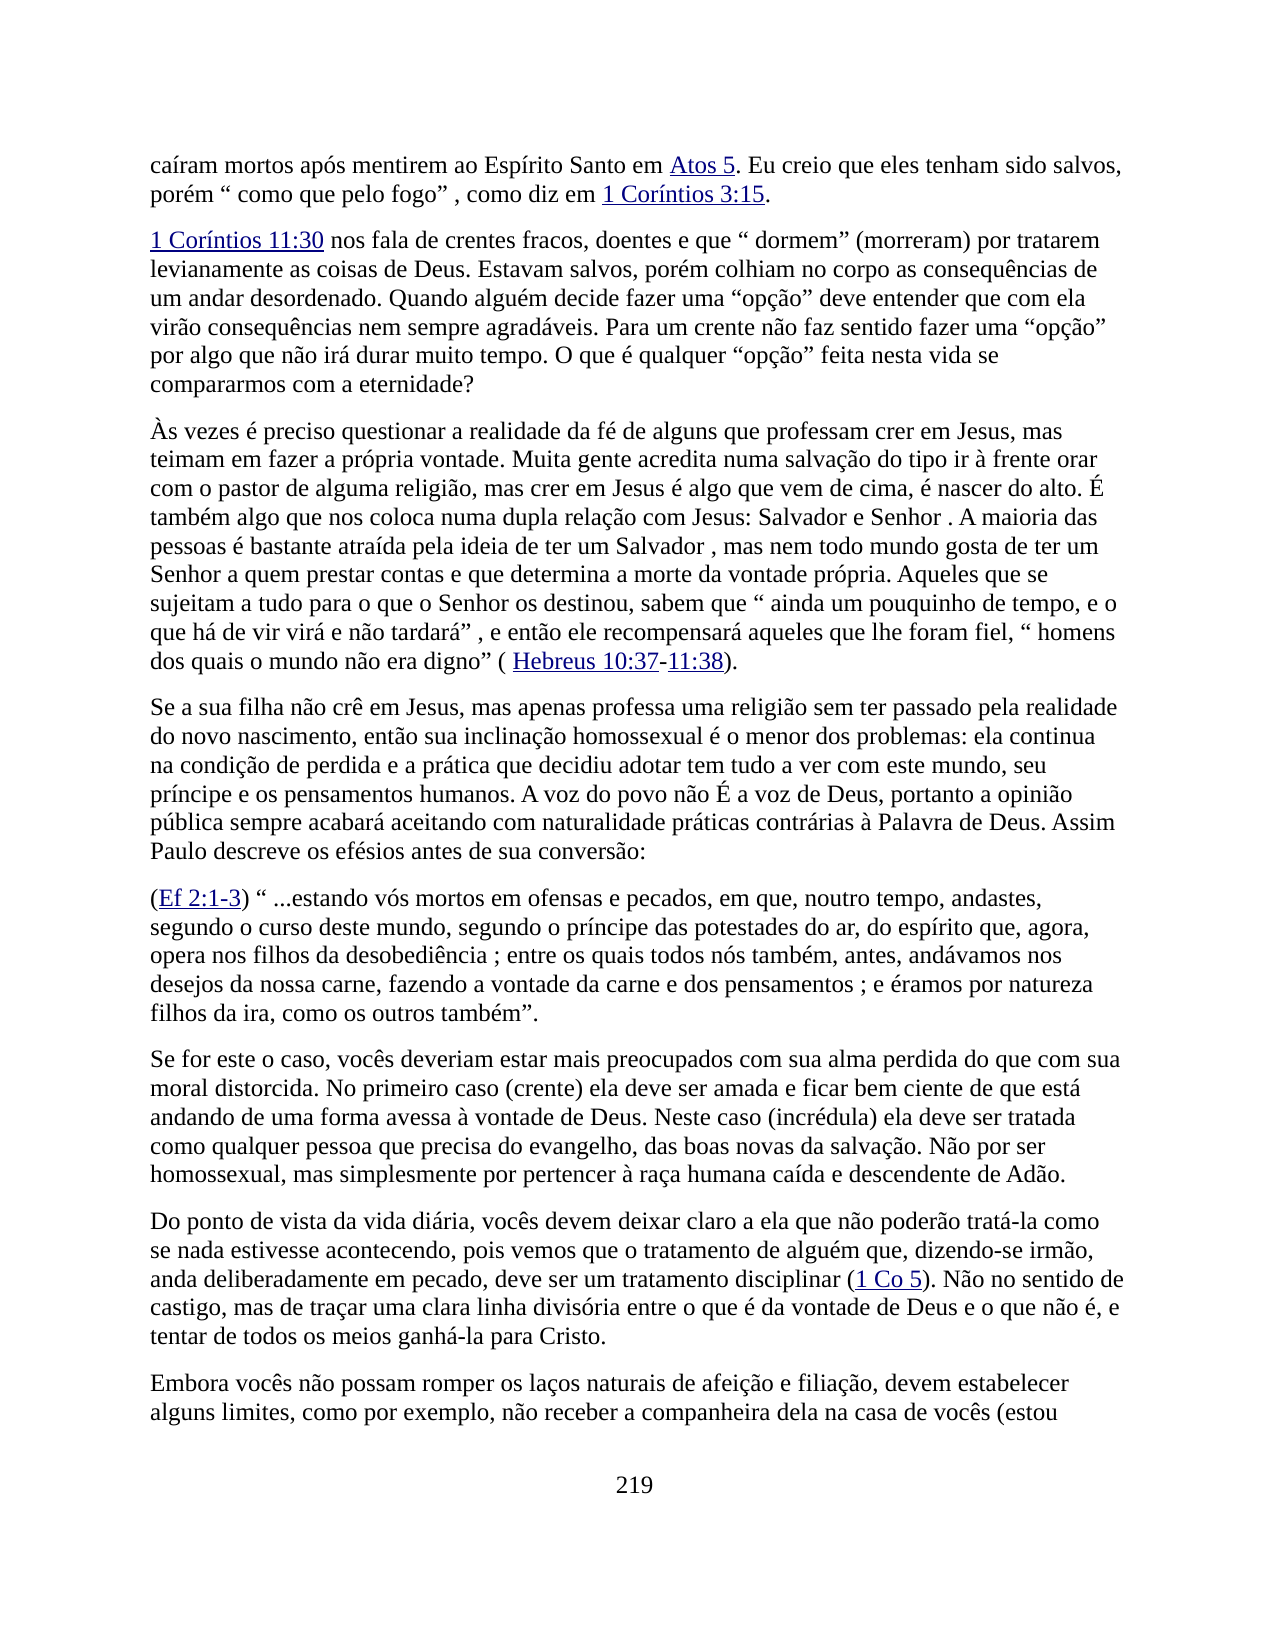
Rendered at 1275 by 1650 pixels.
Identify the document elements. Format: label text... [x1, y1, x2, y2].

text Às vezes é preciso questionar a realidade da fé de alguns que professam crer em Jesus, mas teimam em fazer a própria vontade. Muita gente acredita numa salvação do tipo ir à frente orar com o pastor de alguma religião, mas crer em Jesus é algo que vem de cima, é nascer do alto. É também algo que nos coloca numa dupla relação com Jesus: Salvador e Senhor . A maioria das pessoas é bastante atraída pela ideia de ter um Salvador , mas nem todo mundo gosta de ter um Senhor a quem prestar contas e que determina a morte da vontade própria. Aqueles que se sujeitam a tudo para o que o Senhor os destinou, sabem que “ ainda um pouquinho de tempo, e o que há de vir virá e não tardará” , e então ele recompensará aqueles que lhe foram fiel, “ homens dos quais o mundo não era digno” ( Hebreus 10:37-11:38). [150, 416, 1125, 674]
text Do ponto de vista da vida diária, vocês devem deixar claro a ela que não poderão tratá-la como se nada estivesse acontecendo, pois vemos que o tratamento de alguém que, dizendo-se irmão, anda deliberadamente em pecado, deve ser um tratamento disciplinar (1 Co 5). Não no sentido de castigo, mas de traçar uma clara linha divisória entre o que é da vontade de Deus e o que não é, e tentar de todos os meios ganhá-la para Cristo. [150, 1206, 1125, 1350]
text Embora vocês não possam romper os laços naturais de afeição e filiação, devem estabelecer alguns limites, como por exemplo, não receber a companheira dela na casa de vocês (estou [150, 1368, 1125, 1425]
text caíram mortos após mentirem ao Espírito Santo em Atos 5. Eu creio que eles tenham sido salvos, porém “ como que pelo fogo” , como diz em 1 Coríntios 3:15. [150, 150, 1125, 207]
text Se a sua filha não crê em Jesus, mas apenas professa uma religião sem ter passado pela realidade do novo nascimento, então sua inclinação homossexual é o menor dos problemas: ela continua na condição de perdida e a prática que decidiu adotar tem tudo a ver com este mundo, seu príncipe e os pensamentos humanos. A voz do povo não É a voz de Deus, portanto a opinião pública sempre acabará aceitando com naturalidade práticas contrárias à Palavra de Deus. Assim Paulo descreve os efésios antes de sua conversão: [150, 692, 1125, 865]
text (Ef 2:1-3) “ ...estando vós mortos em ofensas e pecados, em que, noutro tempo, andastes, segundo o curso deste mundo, segundo o príncipe das potestades do ar, do espírito que, agora, opera nos filhos da desobediência ; entre os quais todos nós também, antes, andávamos nos desejos da nossa carne, fazendo a vontade da carne e dos pensamentos ; e éramos por natureza filhos da ira, como os outros também”. [150, 883, 1125, 1027]
text 1 Coríntios 11:30 nos fala de crentes fracos, doentes e que “ dormem” (morreram) por tratarem levianamente as coisas de Deus. Estavam salvos, porém colhiam no corpo as consequências de um andar desordenado. Quando alguém decide fazer uma “opção” deve entender que com ela virão consequências nem sempre agradáveis. Para um crente não faz sentido fazer uma “opção” por algo que não irá durar muito tempo. O que é qualquer “opção” feita nesta vida se compararmos com a eternidade? [150, 225, 1125, 398]
text Se for este o caso, vocês deveriam estar mais preocupados com sua alma perdida do que com sua moral distorcida. No primeiro caso (crente) ela deve ser amada e ficar bem ciente de que está andando de uma forma avessa à vontade de Deus. Neste caso (incrédula) ela deve ser tratada como qualquer pessoa que precisa do evangelho, das boas novas da salvação. Não por ser homossexual, mas simplesmente por pertencer à raça humana caída e descendente de Adão. [150, 1044, 1125, 1188]
